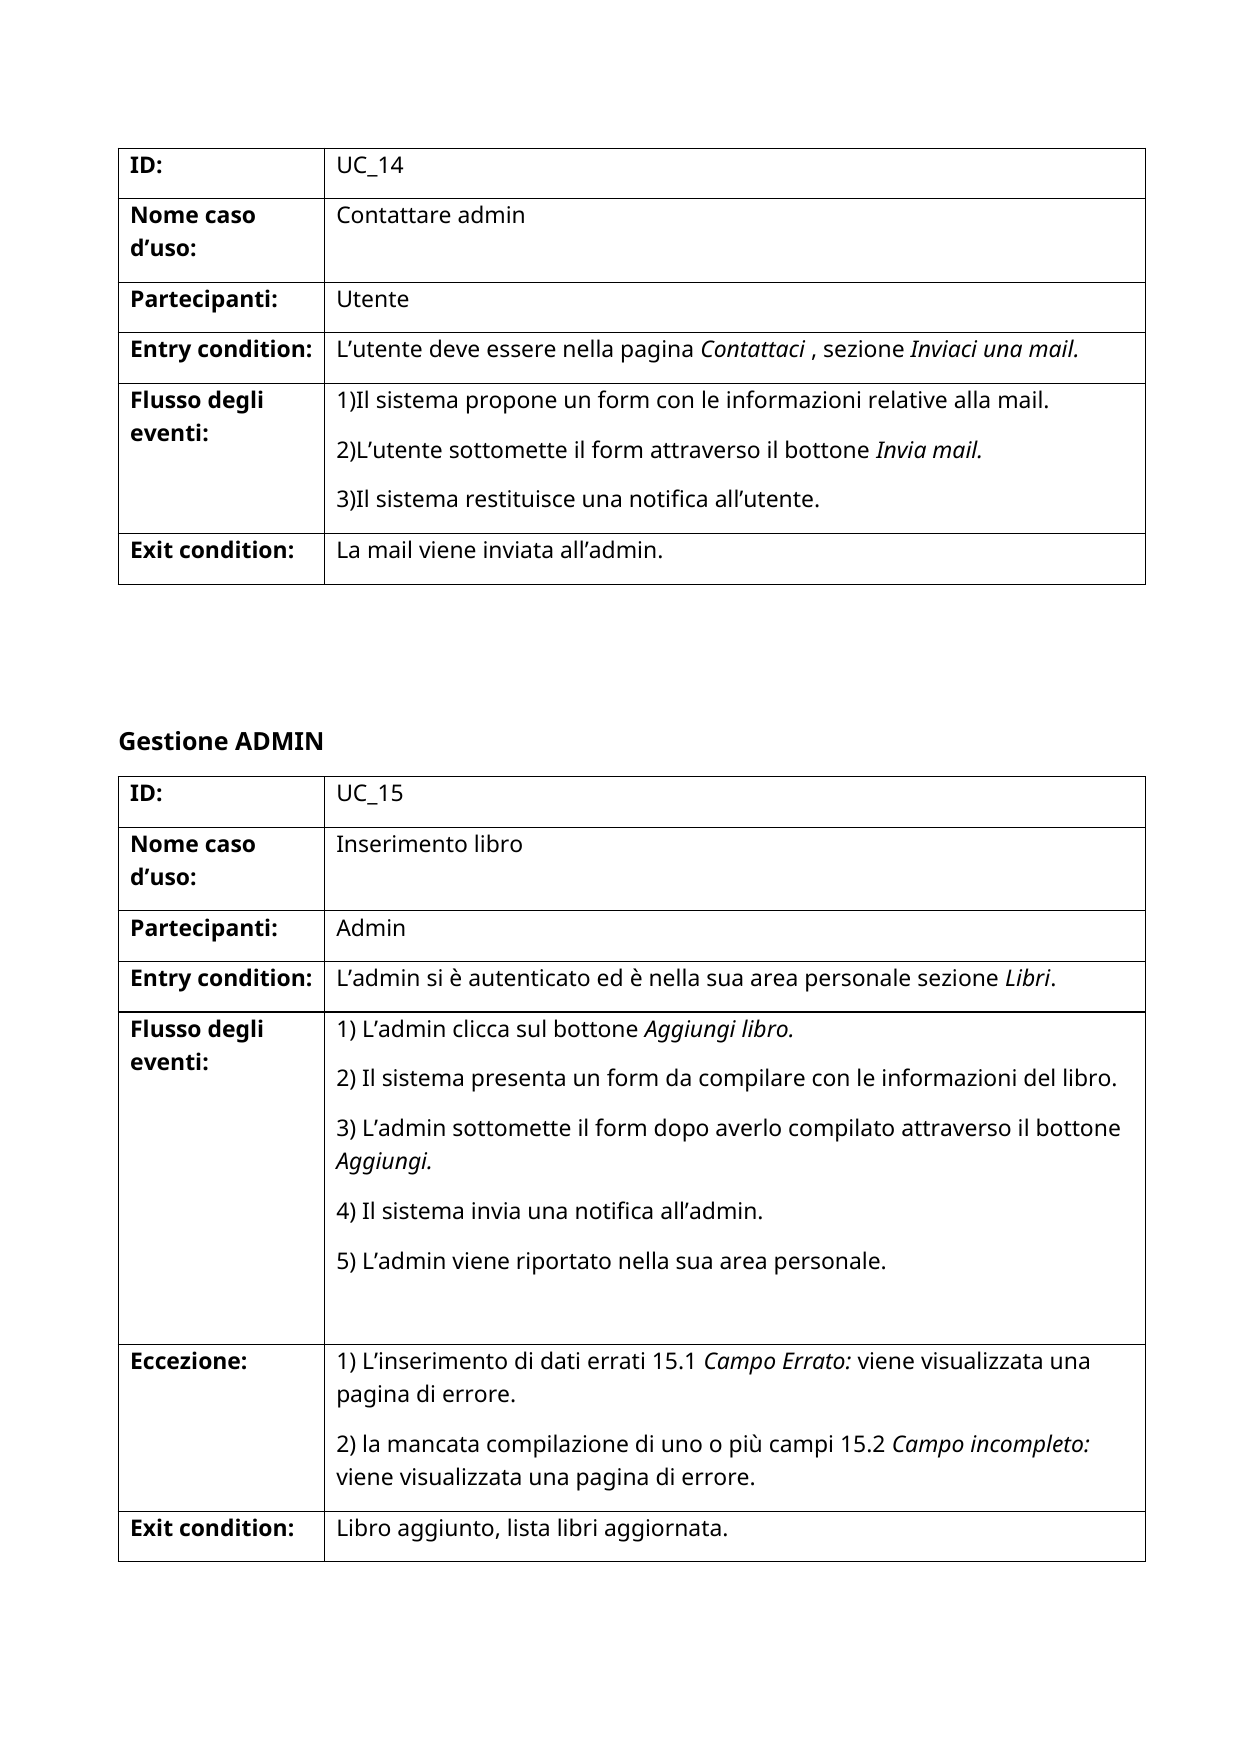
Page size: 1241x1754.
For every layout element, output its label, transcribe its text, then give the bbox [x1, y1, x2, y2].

table_cell La mail viene inviata all’admin. [325, 534, 1145, 583]
table_header ID: [119, 149, 324, 198]
table_header UC_15 [325, 777, 1145, 827]
table_cell Exit condition: [119, 1512, 324, 1561]
table_cell Nome caso d’uso: [119, 199, 324, 282]
table_cell Exit condition: [119, 534, 324, 583]
table_cell Contattare admin [325, 199, 1145, 282]
table_cell Libro aggiunto, lista libri aggiornata. [325, 1512, 1145, 1561]
table_cell Admin [325, 911, 1145, 961]
table_cell Partecipanti: [119, 283, 324, 332]
table_cell 1) L’admin clicca sul bottone Aggiungi libro. 2) Il sistema presenta un form da compilare con le informazioni del libro. 3) L’admin sottomette il form dopo averlo compilato attraverso il bottone Aggiungi. 4) Il sistema invia una notifica all’admin. 5) L’admin viene riportato nella sua area personale. [325, 1013, 1145, 1344]
text Gestione ADMIN [118, 723, 1122, 758]
table_cell Inserimento libro [325, 828, 1145, 910]
table_cell Flusso degli eventi: [119, 1013, 324, 1344]
table_cell Partecipanti: [119, 911, 324, 961]
table_cell Utente [325, 283, 1145, 332]
table_cell Eccezione: [119, 1345, 324, 1511]
table_cell 1)Il sistema propone un form con le informazioni relative alla mail. 2)L’utente sottomette il form attraverso il bottone Invia mail. 3)Il sistema restituisce una notifica all’utente. [325, 384, 1145, 533]
table_header ID: [119, 777, 324, 827]
table_cell Flusso degli eventi: [119, 384, 324, 533]
table_cell L’utente deve essere nella pagina Contattaci , sezione Inviaci una mail. [325, 333, 1145, 383]
table_cell Entry condition: [119, 333, 324, 383]
table_cell 1) L’inserimento di dati errati 15.1 Campo Errato: viene visualizzata una pagina di errore. 2) la mancata compilazione di uno o più campi 15.2 Campo incompleto: viene visualizzata una pagina di errore. [325, 1345, 1145, 1511]
table_cell Entry condition: [119, 962, 324, 1011]
table_cell Nome caso d’uso: [119, 828, 324, 910]
table_header UC_14 [325, 149, 1145, 198]
table_cell L’admin si è autenticato ed è nella sua area personale sezione Libri. [325, 962, 1145, 1011]
